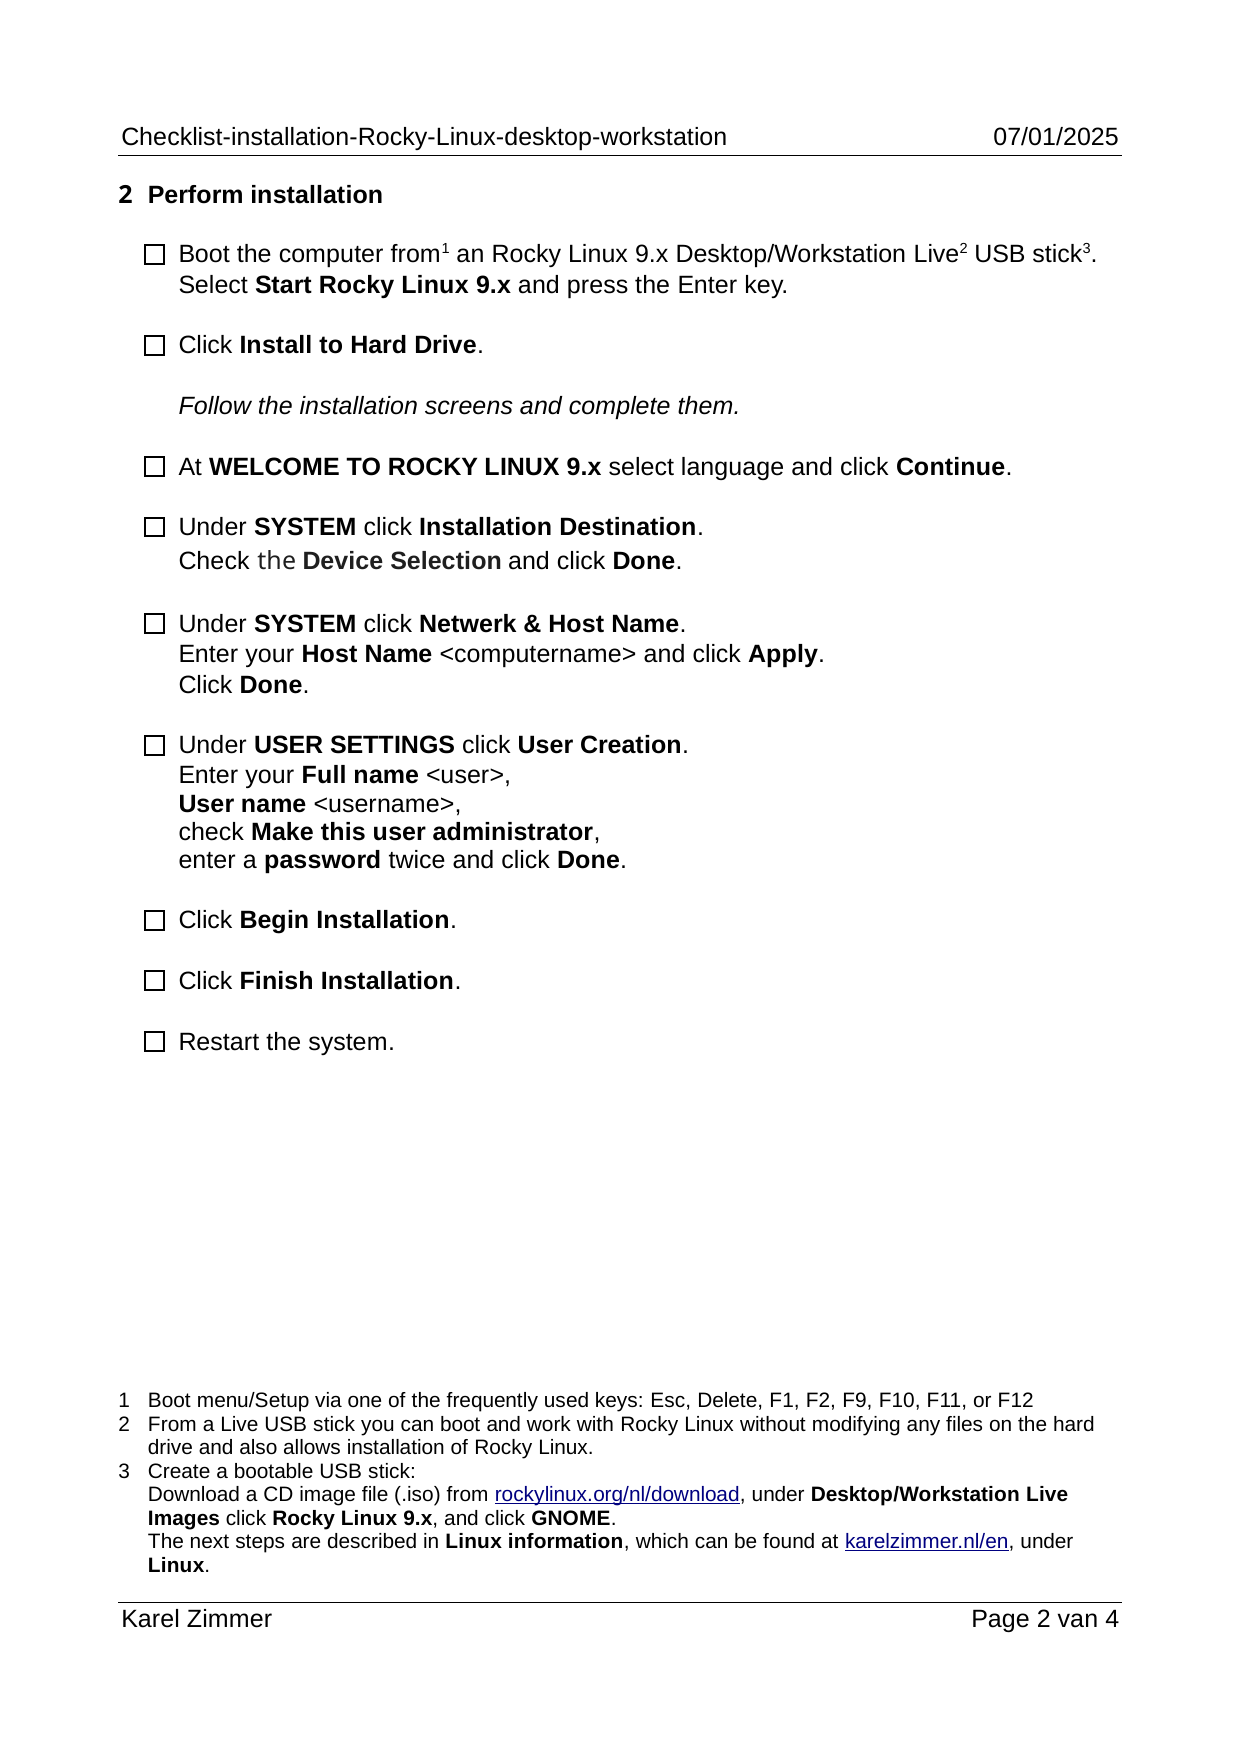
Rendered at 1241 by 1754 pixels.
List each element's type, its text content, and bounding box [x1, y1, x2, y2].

table_cell Click Install to Hard Drive. [177, 330, 1122, 360]
table_cell [118, 700, 142, 730]
table_cell [177, 579, 1122, 609]
table_cell [142, 579, 177, 609]
table_header [118, 239, 142, 269]
table_cell [177, 935, 1122, 966]
table_cell [142, 269, 177, 300]
table_cell [142, 996, 177, 1026]
table_cell [118, 451, 142, 482]
table_cell Under SYSTEM click Installation Destination. [177, 512, 1122, 542]
table_cell [142, 360, 177, 391]
table_cell Check the Device Selection and click Done. [177, 542, 1122, 578]
table_cell [118, 360, 142, 391]
table_cell [177, 482, 1122, 512]
table_cell [142, 905, 177, 935]
table_cell [118, 996, 142, 1026]
table_cell Select Start Rocky Linux 9.x and press the Enter key. [177, 269, 1122, 300]
table_cell [118, 905, 142, 935]
table_cell [118, 1026, 142, 1057]
table_cell [142, 730, 177, 760]
table_cell [142, 966, 177, 996]
table_cell Enter your Full name <user>, User name <username>, check Make this user administrator, enter a password twice and click Done. [177, 760, 1122, 875]
table_cell [142, 875, 177, 905]
table_cell [118, 639, 142, 669]
table_cell [142, 760, 177, 875]
table_cell Follow the installation screens and complete them. [177, 391, 1122, 421]
table_cell [177, 360, 1122, 391]
table_cell [142, 512, 177, 542]
table_cell [118, 579, 142, 609]
table_cell [118, 760, 142, 875]
table_cell [177, 700, 1122, 730]
table_cell [142, 1026, 177, 1057]
table_cell Under SYSTEM click Netwerk & Host Name. [177, 609, 1122, 639]
table_cell [142, 451, 177, 482]
table_cell [118, 542, 142, 578]
table_cell [142, 542, 177, 578]
table_cell At WELCOME TO ROCKY LINUX 9.x select language and click Continue. [177, 451, 1122, 482]
table_cell Click Done. [177, 669, 1122, 700]
table_header [142, 239, 177, 269]
table_cell [142, 700, 177, 730]
table_header Boot the computer from an Rocky Linux 9.x Desktop/Workstation Live USB stick. [177, 239, 1122, 269]
table_cell Under USER SETTINGS click User Creation. [177, 730, 1122, 760]
table_cell [118, 935, 142, 966]
table_cell [118, 300, 142, 330]
table_cell [142, 609, 177, 639]
table_cell [118, 421, 142, 451]
table_cell Enter your Host Name <computername> and click Apply. [177, 639, 1122, 669]
table_cell [142, 669, 177, 700]
table_cell [177, 996, 1122, 1026]
table_cell [118, 330, 142, 360]
table_cell [142, 391, 177, 421]
table_cell [118, 966, 142, 996]
table_cell [177, 300, 1122, 330]
table_cell [142, 482, 177, 512]
list Perform installation [118, 177, 1122, 211]
table_cell [118, 482, 142, 512]
table_cell [142, 330, 177, 360]
table_cell [142, 639, 177, 669]
table_cell [177, 875, 1122, 905]
table_cell [118, 269, 142, 300]
table_cell [142, 421, 177, 451]
table_cell Click Begin Installation. [177, 905, 1122, 935]
table_cell Restart the system. [177, 1026, 1122, 1057]
table_cell [142, 300, 177, 330]
table_cell [118, 512, 142, 542]
table_cell Click Finish Installation. [177, 966, 1122, 996]
table_cell [118, 875, 142, 905]
table_cell [142, 935, 177, 966]
table_cell [118, 609, 142, 639]
table_cell [177, 421, 1122, 451]
table_cell [118, 730, 142, 760]
table_cell [118, 669, 142, 700]
table_cell [118, 391, 142, 421]
